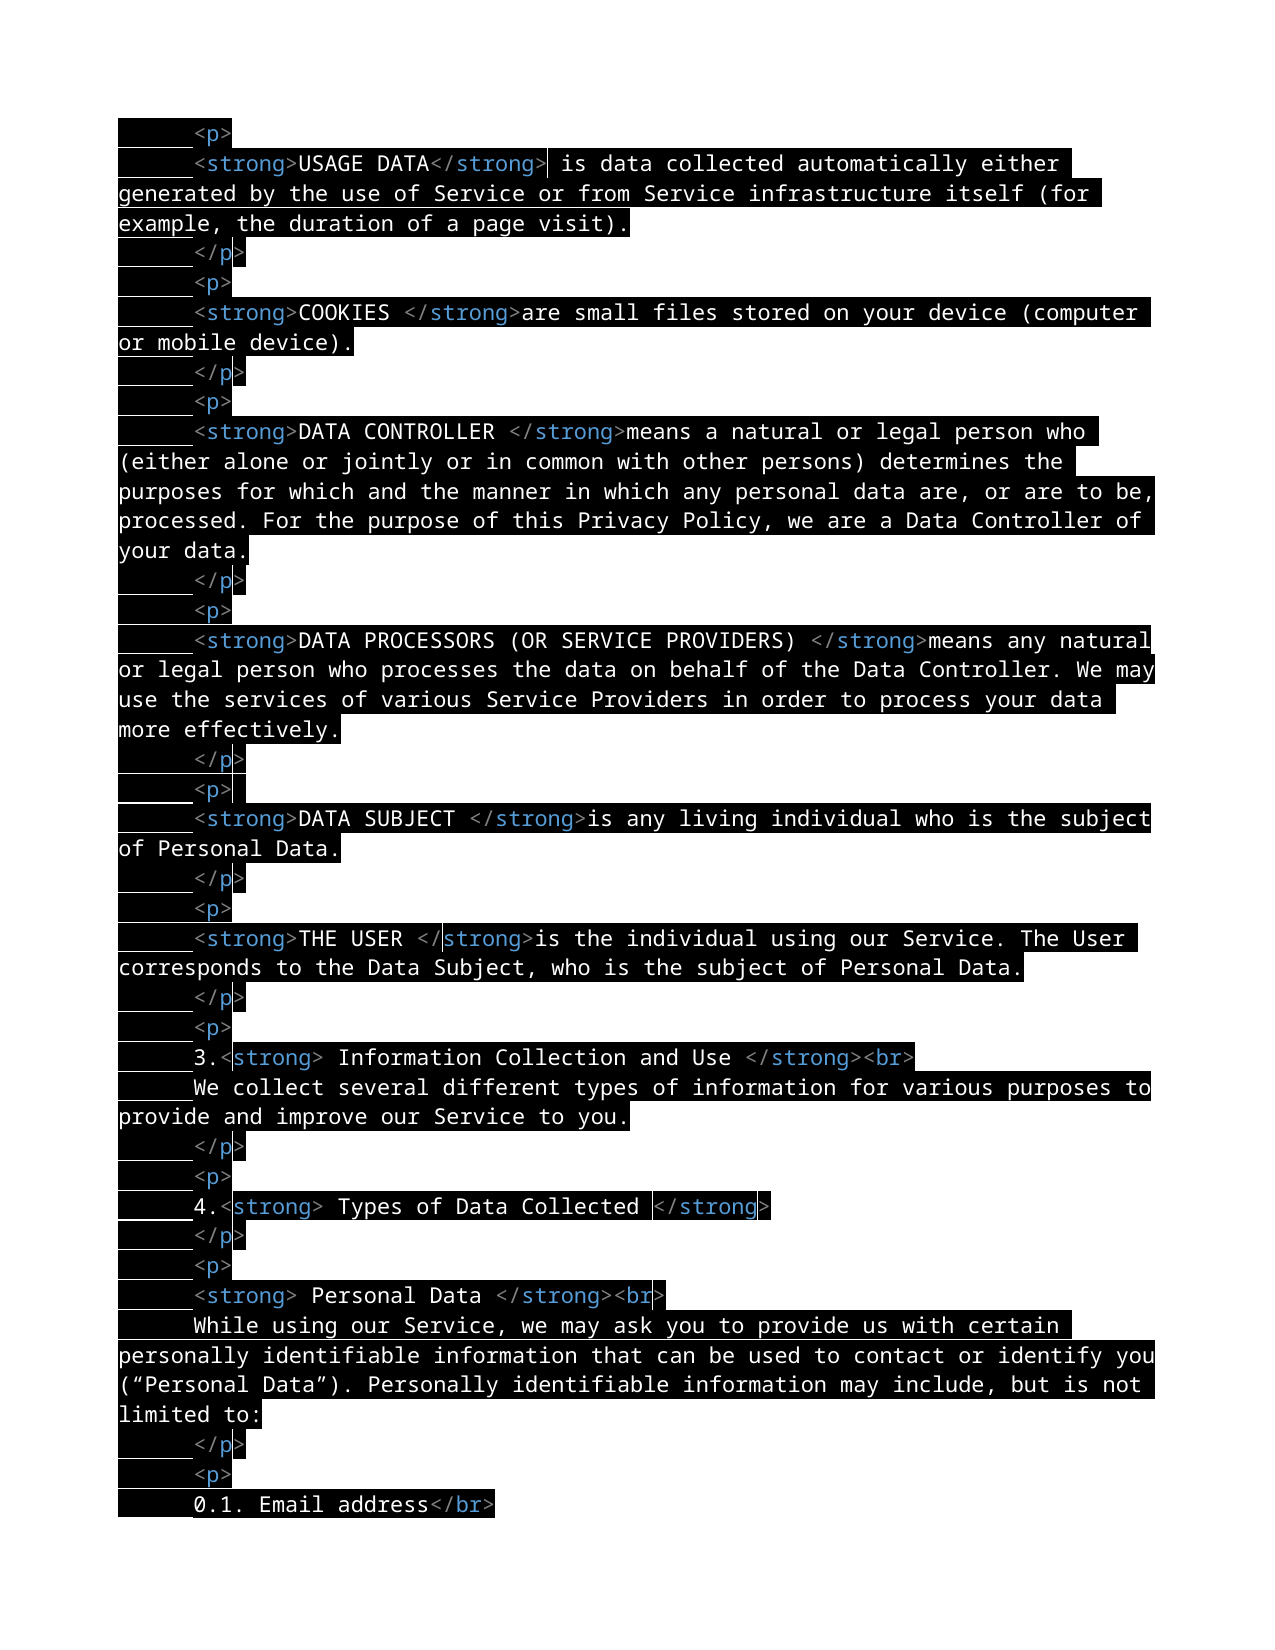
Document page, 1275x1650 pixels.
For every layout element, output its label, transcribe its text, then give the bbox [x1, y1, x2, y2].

text </p> [118, 565, 1157, 595]
text <strong>USAGE DATA</strong> is data collected automatically either generated by the use of Service or from Service infrastructure itself (for example, the duration of a page visit). [118, 148, 1157, 237]
text <strong>DATA CONTROLLER </strong>means a natural or legal person who (either alone or jointly or in common with other persons) determines the purposes for which and the manner in which any personal data are, or are to be, processed. For the purpose of this Privacy Policy, we are a Data Controller of your data. [118, 416, 1157, 565]
text <strong>DATA PROCESSORS (OR SERVICE PROVIDERS) </strong>means any natural or legal person who processes the data on behalf of the Data Controller. We may use the services of various Service Providers in order to process your data more effectively. [118, 624, 1157, 744]
text <strong>COOKIES </strong>are small files stored on your device (computer or mobile device). [118, 297, 1157, 356]
text <p> [118, 1459, 1157, 1488]
text </p> [118, 237, 1157, 267]
text 3.<strong> Information Collection and Use </strong><br> [118, 1042, 1157, 1071]
text </p> [118, 356, 1157, 386]
text </p> [118, 863, 1157, 893]
text </p> [118, 744, 1157, 773]
text 0.1. Email address</br> [118, 1488, 1157, 1518]
text <p> [118, 1250, 1157, 1280]
text <p> [118, 118, 1157, 148]
text </p> [118, 1429, 1157, 1459]
text 4.<strong> Types of Data Collected </strong> [118, 1191, 1157, 1220]
text </p> [118, 1131, 1157, 1161]
text <p> [118, 893, 1157, 922]
text While using our Service, we may ask you to provide us with certain personally identifiable information that can be used to contact or identify you (“Personal Data”). Personally identifiable information may include, but is not limited to: [118, 1310, 1157, 1429]
text <p> [118, 595, 1157, 624]
text We collect several different types of information for various purposes to provide and improve our Service to you. [118, 1071, 1157, 1131]
text <strong>THE USER </strong>is the individual using our Service. The User corresponds to the Data Subject, who is the subject of Personal Data. [118, 922, 1157, 982]
text <p> [118, 773, 1157, 803]
text <strong> Personal Data </strong><br> [118, 1280, 1157, 1310]
text <p> [118, 386, 1157, 416]
text <strong>DATA SUBJECT </strong>is any living individual who is the subject of Personal Data. [118, 803, 1157, 863]
text </p> [118, 1220, 1157, 1250]
text </p> [118, 982, 1157, 1012]
text <p> [118, 1161, 1157, 1191]
text <p> [118, 267, 1157, 297]
text <p> [118, 1012, 1157, 1042]
